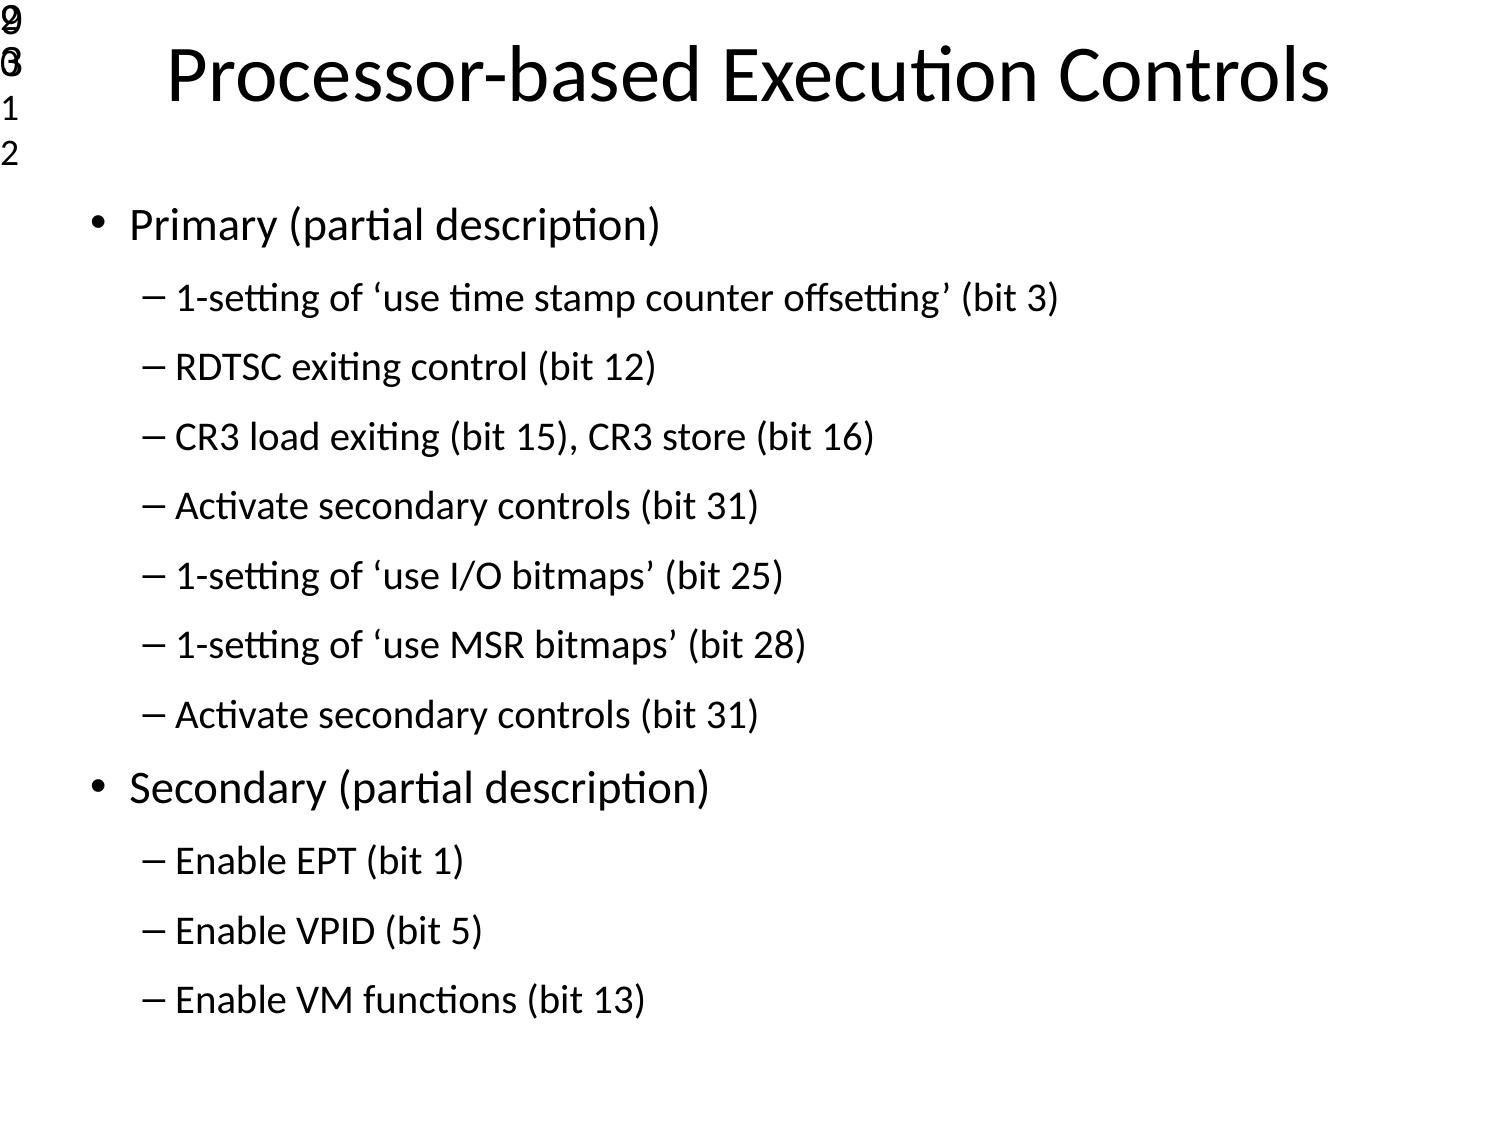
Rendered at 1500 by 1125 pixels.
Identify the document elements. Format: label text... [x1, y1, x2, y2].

list Primary (partial description) 1-setting of ‘use time stamp counter offsetting’ (bit 3) RDTSC exiting control (bit 12) CR3 load exiting (bit 15), CR3 store (bit 16) Activate secondary controls (bit 31) 1-setting of ‘use I/O bitmaps’ (bit 25) 1-setting of ‘use MSR bitmaps’ (bit 28) Activate secondary controls (bit 31) Secondary (partial description) Enable EPT (bit 1) Enable VPID (bit 5) Enable VM functions (bit 13) [75, 186, 1425, 1039]
title Processor-based Execution Controls [75, 0, 1425, 164]
